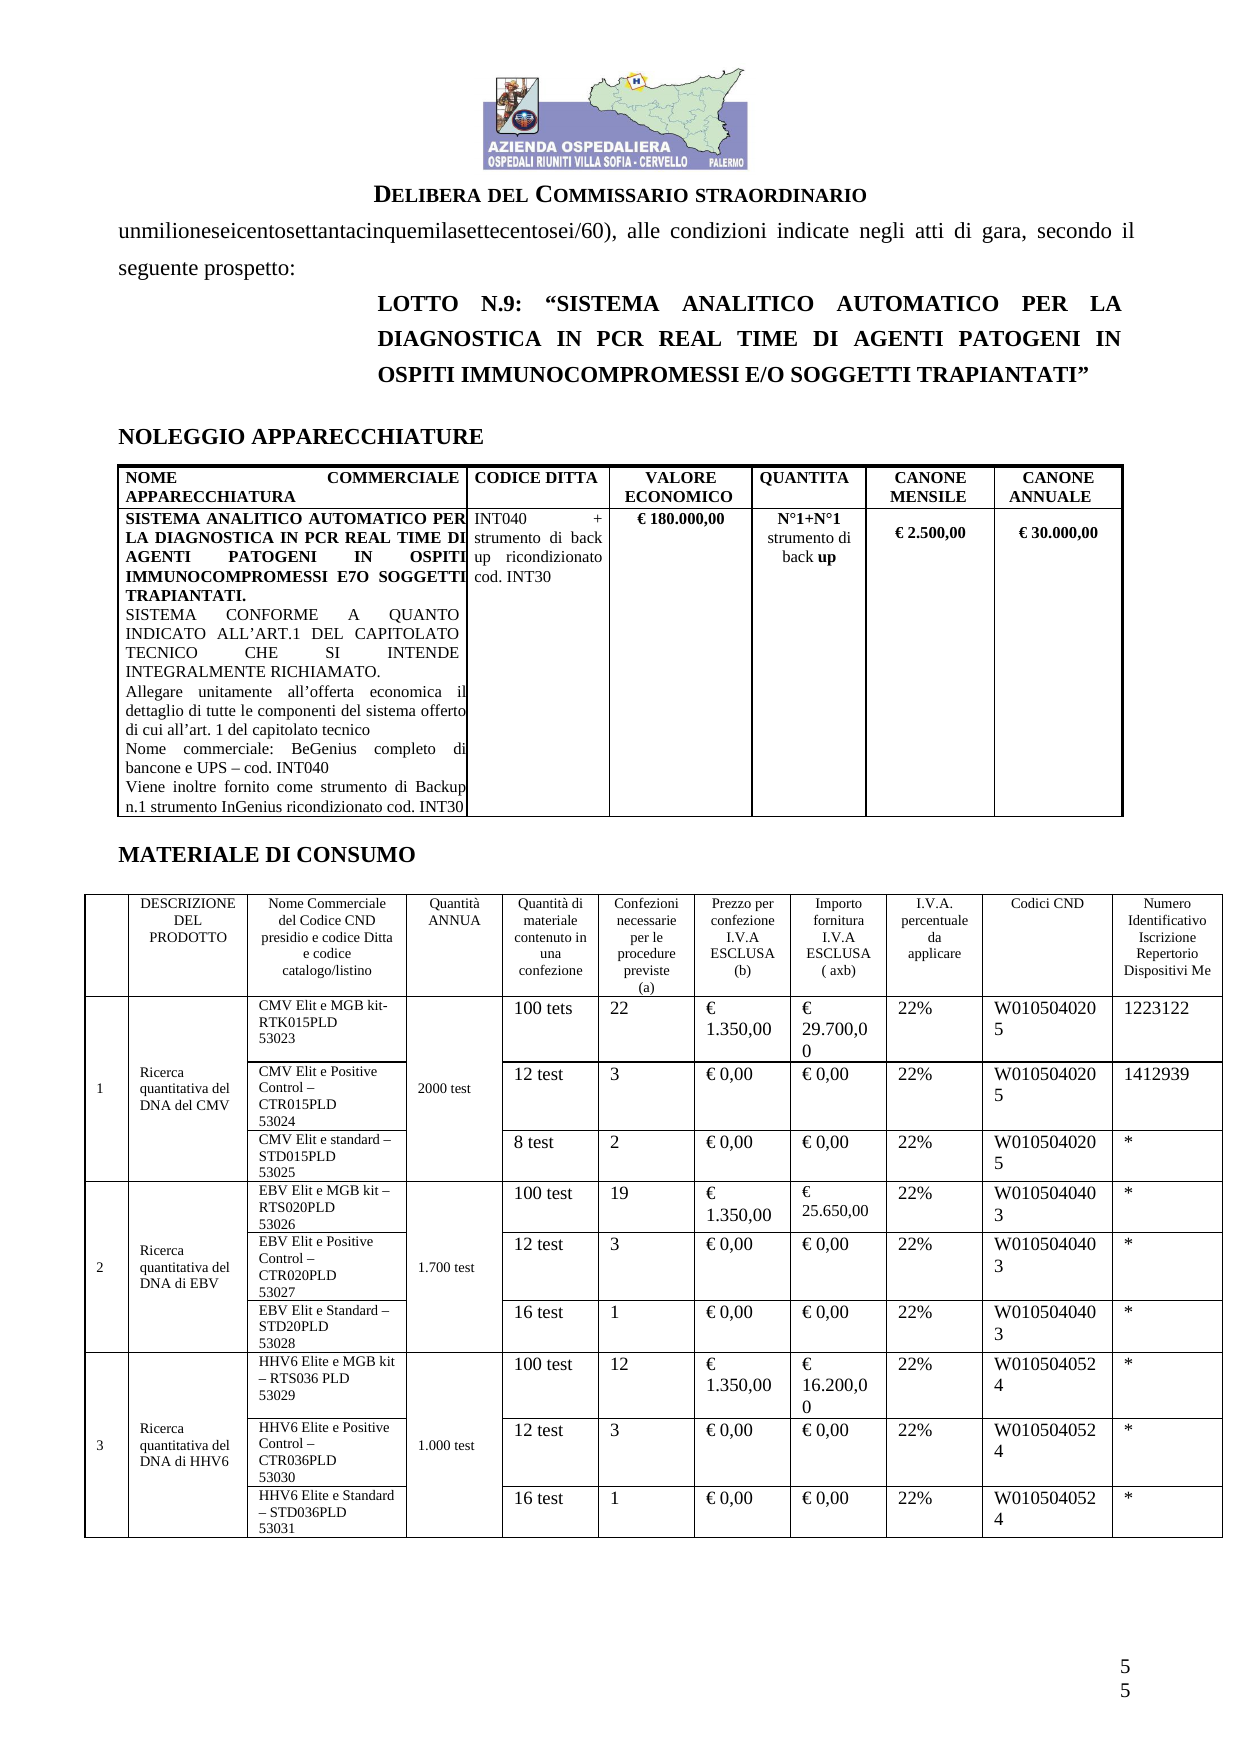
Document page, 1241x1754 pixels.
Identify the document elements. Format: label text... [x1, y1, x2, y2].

table_cell € 30.000,00 [995, 509, 1121, 816]
table_cell 22% [887, 1233, 982, 1300]
table_cell 3 [599, 1063, 694, 1129]
table_cell 1.700 test [407, 1182, 502, 1352]
table_cell CMV Elit e standard – STD015PLD 53025 [248, 1131, 406, 1181]
table_cell 3 [86, 1353, 128, 1537]
table_cell 3 [599, 1419, 694, 1486]
table_header DESCRIZIONE DEL PRODOTTO [129, 895, 247, 996]
table_cell EBV Elit e Positive Control – CTR020PLD 53027 [248, 1233, 406, 1300]
table_cell € 25.650,00 [791, 1182, 886, 1232]
table_cell * [1113, 1353, 1222, 1417]
table_cell € 1.350,00 [695, 997, 790, 1061]
table_cell * [1113, 1301, 1222, 1352]
table_cell € 0,00 [791, 1419, 886, 1486]
table_cell 12 test [503, 1063, 598, 1129]
table_cell 2 [599, 1131, 694, 1181]
table_cell * [1113, 1182, 1222, 1232]
table_cell 22% [887, 1301, 982, 1352]
table_cell 1.000 test [407, 1353, 502, 1537]
table_cell 22% [887, 1182, 982, 1232]
table_cell € 0,00 [791, 1301, 886, 1352]
list unmilioneseicentosettantacinquemilasettecentosei/60), alle condizioni indicate negli atti di gara, secondo il seguente prospetto: [118, 208, 1137, 283]
table_cell 100 tets [503, 997, 598, 1061]
table_cell € 0,00 [695, 1419, 790, 1486]
table_header [86, 895, 128, 996]
table_cell 22% [887, 1063, 982, 1129]
table_cell INT040 + strumento di back up ricondizionato cod. INT30 [468, 509, 609, 816]
table_cell 1223122 [1113, 997, 1222, 1061]
table_cell € 0,00 [791, 1063, 886, 1129]
table_cell € 2.500,00 [867, 509, 994, 816]
table_cell 16 test [503, 1487, 598, 1537]
table_header Nome Commerciale del Codice CND presidio e codice Ditta e codice catalogo/listino [248, 895, 406, 996]
table_header VALORE ECONOMICO [610, 468, 751, 507]
table_cell W0105040524 [983, 1419, 1112, 1486]
table_cell 22% [887, 1353, 982, 1417]
table_cell 19 [599, 1182, 694, 1232]
table_cell CMV Elit e MGB kit-RTK015PLD 53023 [248, 997, 406, 1061]
table_cell 3 [599, 1233, 694, 1300]
table_cell W0105040403 [983, 1301, 1112, 1352]
table_header Codici CND [983, 895, 1112, 996]
table_cell 22% [887, 1419, 982, 1486]
text NOLEGGIO APPARECCHIATURE [118, 414, 1107, 452]
table_cell 1412939 [1113, 1063, 1222, 1129]
table_header I.V.A. percentuale da applicare [887, 895, 982, 996]
table_cell W0105040205 [983, 997, 1112, 1061]
table_cell HHV6 Elite e MGB kit – RTS036 PLD 53029 [248, 1353, 406, 1417]
table_cell EBV Elit e Standard – STD20PLD 53028 [248, 1301, 406, 1352]
table_cell 8 test [503, 1131, 598, 1181]
table_header Prezzo per confezione I.V.A ESCLUSA (b) [695, 895, 790, 996]
table_header Quantità ANNUA [407, 895, 502, 996]
table_cell € 0,00 [695, 1063, 790, 1129]
table_cell 1 [86, 997, 128, 1181]
table_cell W0105040524 [983, 1353, 1112, 1417]
table_cell SISTEMA ANALITICO AUTOMATICO PER LA DIAGNOSTICA IN PCR REAL TIME DI AGENTI PATOGENI IN OSPITI IMMUNOCOMPROMESSI E7O SOGGETTI TRAPIANTATI. SISTEMA CONFORME A QUANTO INDICATO ALL’ART.1 DEL CAPITOLATO TECNICO CHE SI INTENDE INTEGRALMENTE RICHIAMATO. Allegare unitamente all’offerta economica il dettaglio di tutte le componenti del sistema offerto di cui all’art. 1 del capitolato tecnico Nome commerciale: BeGenius completo di bancone e UPS – cod. INT040 Viene inoltre fornito come strumento di Backup n.1 strumento InGenius ricondizionato cod. INT30 [119, 509, 466, 816]
table_cell 22 [599, 997, 694, 1061]
table_cell € 0,00 [791, 1487, 886, 1537]
table_cell € 0,00 [695, 1301, 790, 1352]
table_cell * [1113, 1487, 1222, 1537]
table_cell 100 test [503, 1182, 598, 1232]
table_header CANONE ANNUALE [995, 468, 1121, 507]
table_cell € 180.000,00 [610, 509, 751, 816]
table_cell € 0,00 [791, 1233, 886, 1300]
table_cell € 16.200,00 [791, 1353, 886, 1417]
table_header NOME COMMERCIALE APPARECCHIATURA [119, 468, 466, 507]
table_cell Ricerca quantitativa del DNA di HHV6 [129, 1353, 247, 1537]
table_cell EBV Elit e MGB kit – RTS020PLD 53026 [248, 1182, 406, 1232]
table_cell HHV6 Elite e Positive Control – CTR036PLD 53030 [248, 1419, 406, 1486]
table_header QUANTITA [753, 468, 865, 507]
table_cell € 0,00 [695, 1131, 790, 1181]
table_cell € 1.350,00 [695, 1182, 790, 1232]
table_cell * [1113, 1233, 1222, 1300]
table_cell 16 test [503, 1301, 598, 1352]
table_header Importo fornitura I.V.A ESCLUSA ( axb) [791, 895, 886, 996]
table_cell W0105040403 [983, 1233, 1112, 1300]
table_cell W0105040205 [983, 1131, 1112, 1181]
table_cell 100 test [503, 1353, 598, 1417]
table_cell CMV Elit e Positive Control – CTR015PLD 53024 [248, 1063, 406, 1129]
table_cell * [1113, 1419, 1222, 1486]
table_cell € 0,00 [695, 1233, 790, 1300]
table_header Confezioni necessarie per le procedure previste (a) [599, 895, 694, 996]
text LOTTO N.9: “SISTEMA ANALITICO AUTOMATICO PER LA DIAGNOSTICA IN PCR REAL TIME DI AGENTI PATOGENI IN OSPITI IMMUNOCOMPROMESSI E/O SOGGETTI TRAPIANTATI” [377, 283, 1122, 389]
table_cell 22% [887, 1487, 982, 1537]
table_cell € 0,00 [791, 1131, 886, 1181]
text MATERIALE DI CONSUMO [118, 841, 1122, 868]
table_cell 12 test [503, 1233, 598, 1300]
table_cell 12 [599, 1353, 694, 1417]
table_cell € 29.700,00 [791, 997, 886, 1061]
table_cell 12 test [503, 1419, 598, 1486]
table_header Quantità di materiale contenuto in una confezione [503, 895, 598, 996]
table_cell 1 [599, 1487, 694, 1537]
table_header CODICE DITTA [468, 468, 609, 507]
table_cell 1 [599, 1301, 694, 1352]
table_cell 22% [887, 1131, 982, 1181]
table_cell W0105040205 [983, 1063, 1112, 1129]
table_cell N°1+N°1 strumento di back up [753, 509, 865, 816]
table_cell € 1.350,00 [695, 1353, 790, 1417]
table_cell W0105040403 [983, 1182, 1112, 1232]
table_cell 2 [86, 1182, 128, 1352]
table_header CANONE MENSILE [867, 468, 994, 507]
table_cell * [1113, 1131, 1222, 1181]
table_cell 22% [887, 997, 982, 1061]
table_cell W0105040524 [983, 1487, 1112, 1537]
table_cell € 0,00 [695, 1487, 790, 1537]
table_cell HHV6 Elite e Standard – STD036PLD 53031 [248, 1487, 406, 1537]
table_header Numero Identificativo Iscrizione Repertorio Dispositivi Me [1113, 895, 1222, 996]
table_cell Ricerca quantitativa del DNA di EBV [129, 1182, 247, 1352]
table_cell Ricerca quantitativa del DNA del CMV [129, 997, 247, 1181]
table_cell 2000 test [407, 997, 502, 1181]
